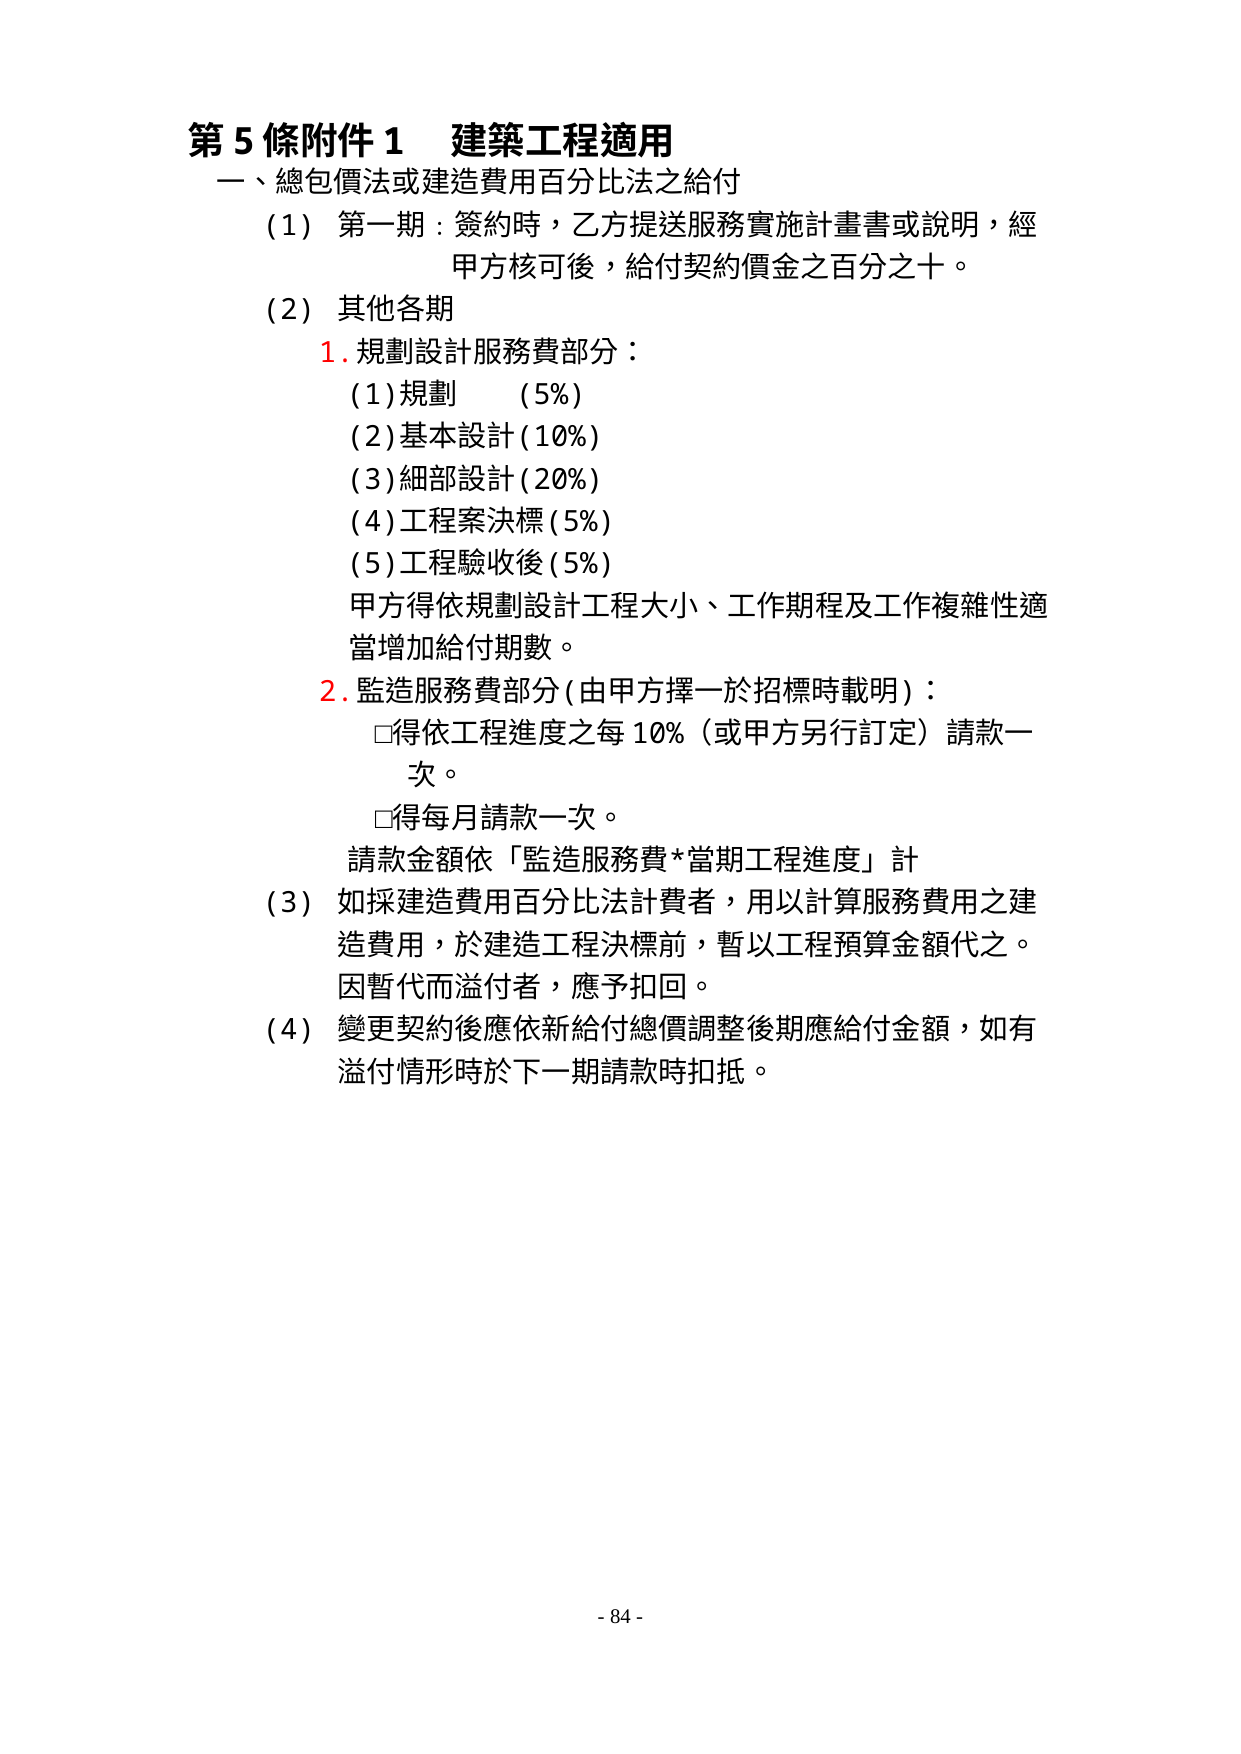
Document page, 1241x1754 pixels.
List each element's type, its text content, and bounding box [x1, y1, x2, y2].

text (1)規劃 (5%) [288, 371, 1053, 413]
list 第一期﹕簽約時，乙方提送服務實施計畫書或說明，經甲方核可後，給付契約價金之百分之十。 [262, 201, 1053, 286]
list 監造服務費部分(由甲方擇一於招標時載明)： [319, 667, 1053, 709]
text (2)基本設計(10%) [288, 413, 1053, 455]
text 甲方得依規劃設計工程大小、工作期程及工作複雜性適當增加給付期數。 [348, 582, 1053, 667]
text (4)工程案決標(5%) [288, 498, 1053, 540]
list 如採建造費用百分比法計費者，用以計算服務費用之建造費用，於建造工程決標前，暫以工程預算金額代之。因暫代而溢付者，應予扣回。 [262, 879, 1053, 1006]
text (5)工程驗收後(5%) [288, 540, 1053, 582]
text □得依工程進度之每10%（或甲方另行訂定）請款一次。 [374, 709, 1053, 794]
text (3)細部設計(20%) [288, 455, 1053, 498]
list 其他各期 [262, 286, 1053, 328]
list 變更契約後應依新給付總價調整後期應給付金額，如有溢付情形時於下一期請款時扣抵。 [262, 1006, 1053, 1091]
list 規劃設計服務費部分： [319, 328, 1053, 371]
text □得每月請款一次。 [375, 794, 1053, 837]
text 一、總包價法或建造費用百分比法之給付 [187, 159, 1053, 201]
text 請款金額依「監造服務費*當期工程進度」計 [309, 837, 1053, 879]
text 第5條附件1 建築工程適用 [187, 96, 1053, 159]
